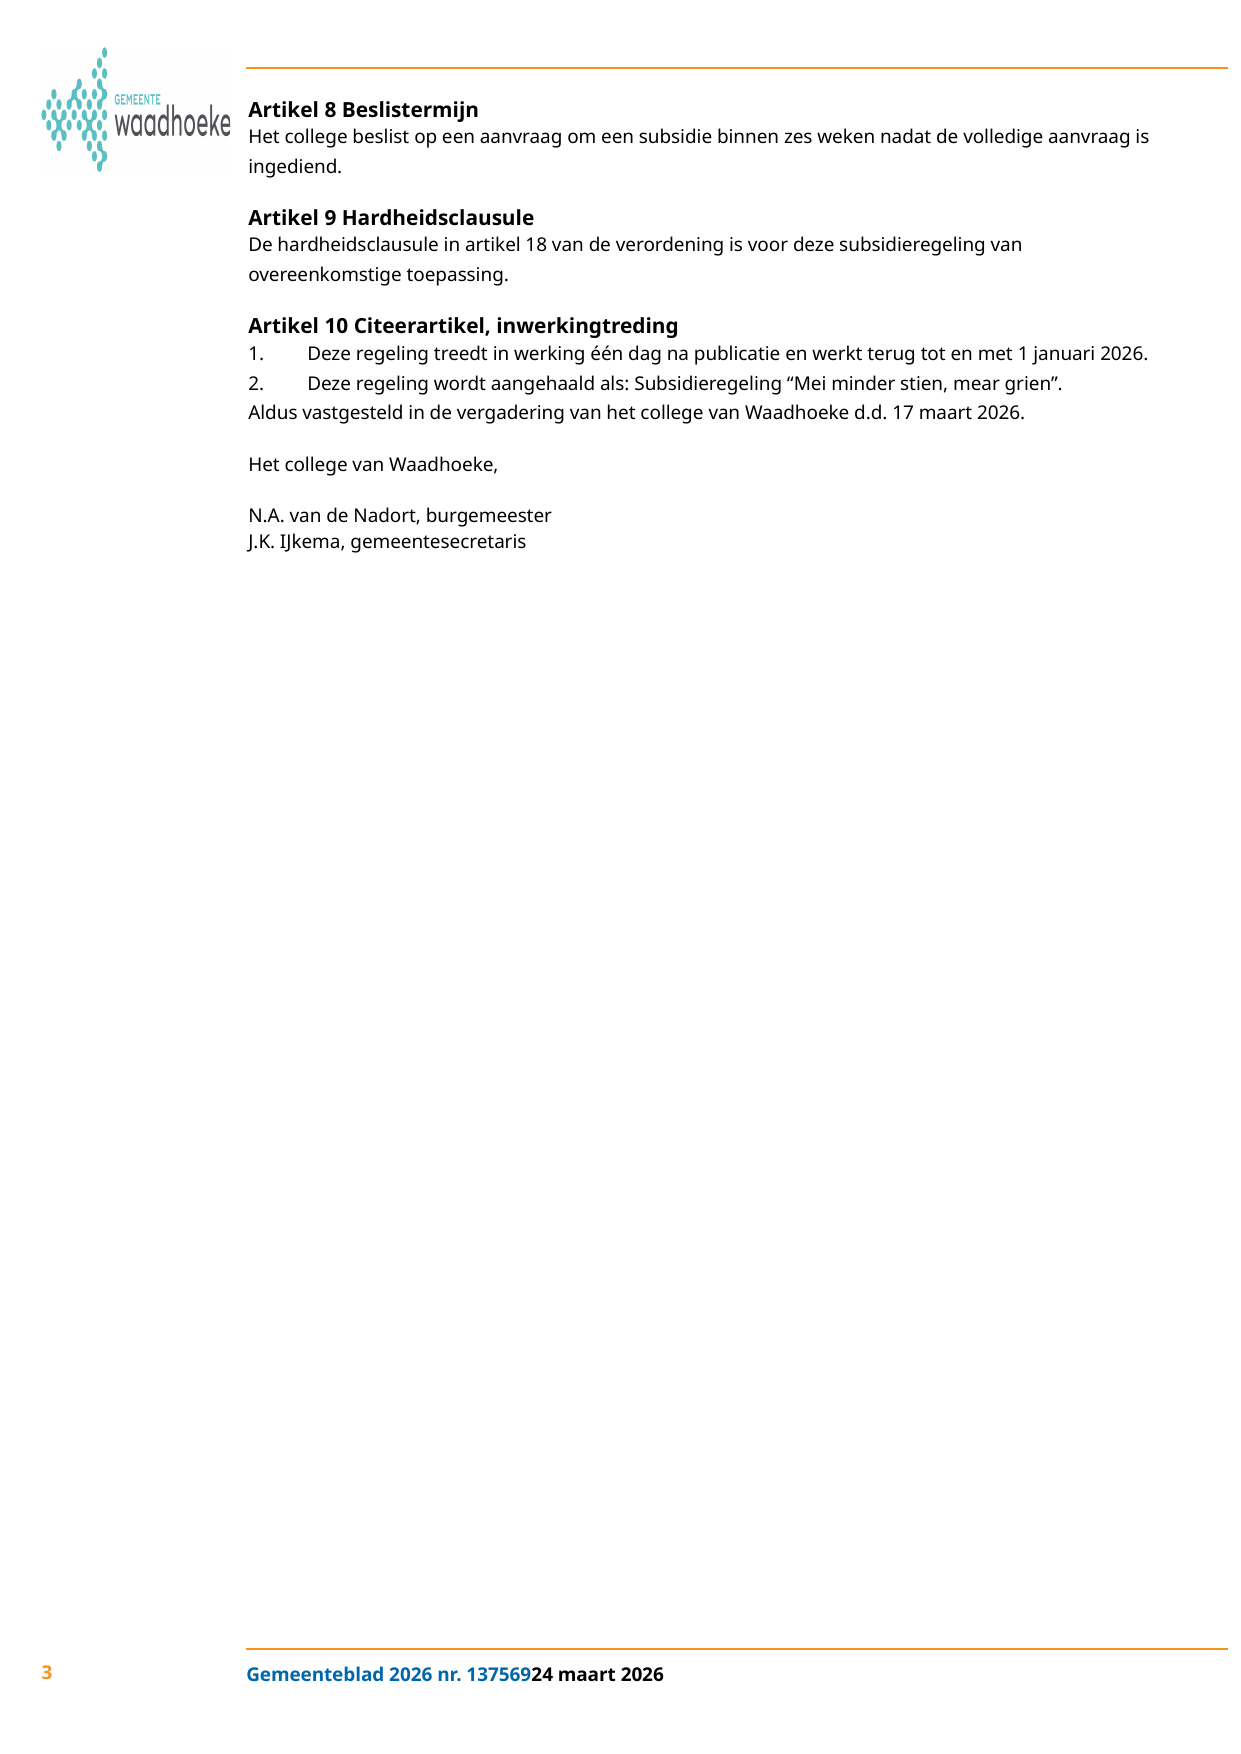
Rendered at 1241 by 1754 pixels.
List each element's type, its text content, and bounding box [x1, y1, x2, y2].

text N.A. van de Nadort, burgemeester [248, 502, 1152, 528]
text Artikel 8 Beslistermijn [248, 95, 1152, 123]
text Het college beslist op een aanvraag om een subsidie binnen zes weken nadat de volledige aanvraag is ingediend. [248, 123, 1152, 178]
list Deze regeling wordt aangehaald als: Subsidieregeling “Mei minder stien, mear grien”. [248, 370, 1152, 395]
text Het college van Waadhoeke, [248, 451, 1152, 476]
list Deze regeling treedt in werking één dag na publicatie en werkt terug tot en met 1 januari 2026. [248, 340, 1152, 366]
text De hardheidsclausule in artikel 18 van de verordening is voor deze subsidieregeling van overeenkomstige toepassing. [248, 232, 1152, 287]
text Aldus vastgesteld in de vergadering van het college van Waadhoeke d.d. 17 maart 2026. [248, 399, 1152, 425]
text J.K. IJkema, gemeentesecretaris [248, 528, 1152, 554]
picture [41, 47, 231, 172]
text Artikel 10 Citeerartikel, inwerkingtreding [248, 312, 1152, 340]
text Artikel 9 Hardheidsclausule [248, 203, 1152, 232]
